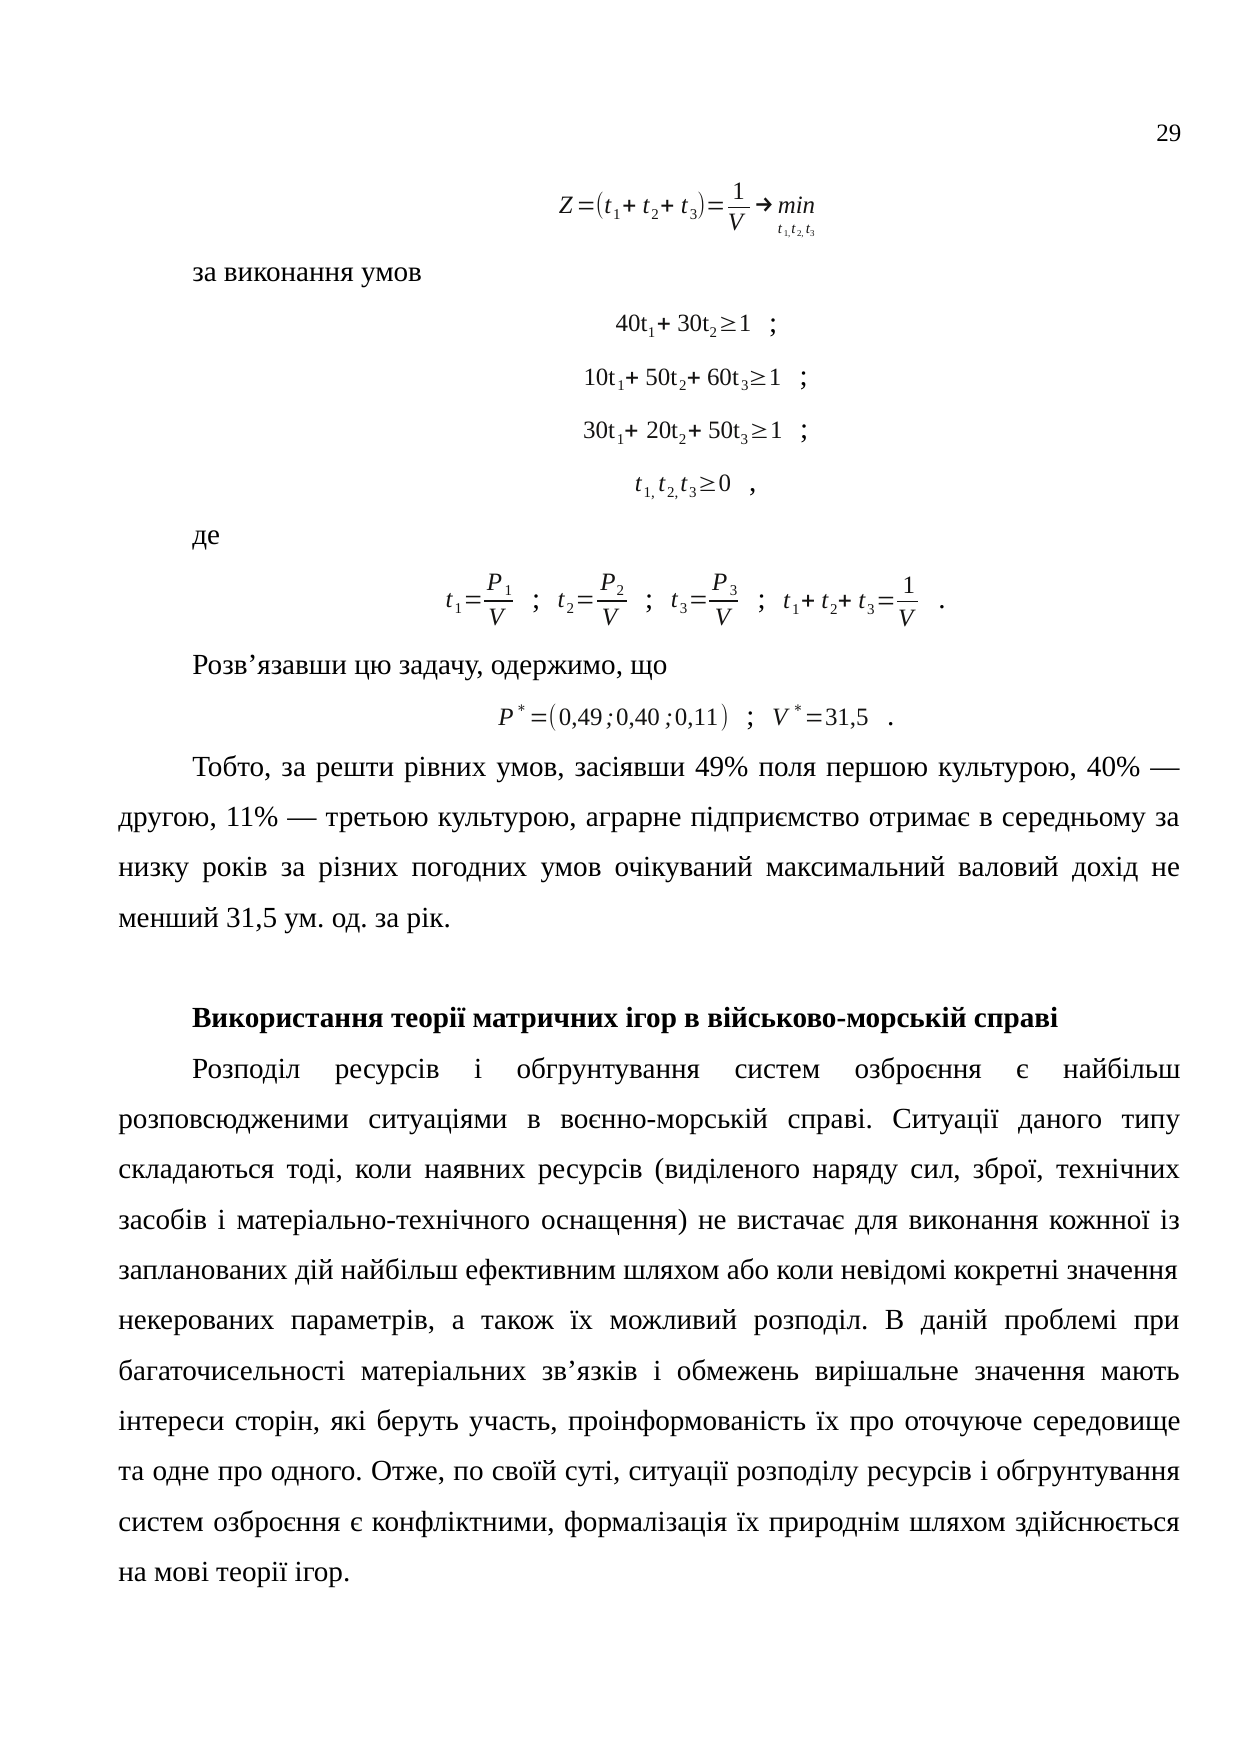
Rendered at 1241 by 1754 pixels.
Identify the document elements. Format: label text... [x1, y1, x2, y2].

text ; [118, 358, 1181, 394]
text , [118, 464, 1181, 501]
text Використання теорії матричних ігор в військово-морській справі [118, 1001, 1181, 1034]
text ;;;. [118, 568, 1181, 631]
text де [118, 517, 1181, 551]
text Тобто, за решти рівних умов, засіявши 49% поля першою культурою, 40% — другою, 11% — третьою культурою, аграрне підприємство отримає в середньому за низку років за різних погодних умов очікуваний максимальний валовий дохід не менший 31,5 ум. од. за рік. [118, 749, 1181, 933]
text ; [118, 411, 1181, 448]
text за виконання умов [118, 254, 1181, 288]
text некерованих параметрів, а також їх можливий розподіл. В даній проблемі при багаточисельності матеріальних зв’язків і обмежень вирішальне значення мають інтереси сторін, які беруть участь, проінформованість їх про оточуюче середовище та одне про одного. Отже, по своїй суті, ситуації розподілу ресурсів і обгрунтування систем озброєння є конфліктними, формалізація їх природнім шляхом здійснюється на мові теорії ігор. [118, 1302, 1181, 1587]
text ;. [118, 698, 1181, 732]
text ; [118, 305, 1181, 341]
text Розподіл ресурсів і обгрунтування систем озброєння є найбільш розповсюдженими ситуаціями в воєнно-морській справі. Ситуації даного типу складаються тоді, коли наявних ресурсів (виділеного наряду сил, зброї, технічних засобів і матеріально-технічного оснащення) не вистачає для виконання кожнної із запланованих дій найбільш ефективним шляхом або коли невідомі кокретні значення [118, 1051, 1181, 1286]
text Розв’язавши цю задачу, одержимо, що [118, 647, 1181, 681]
